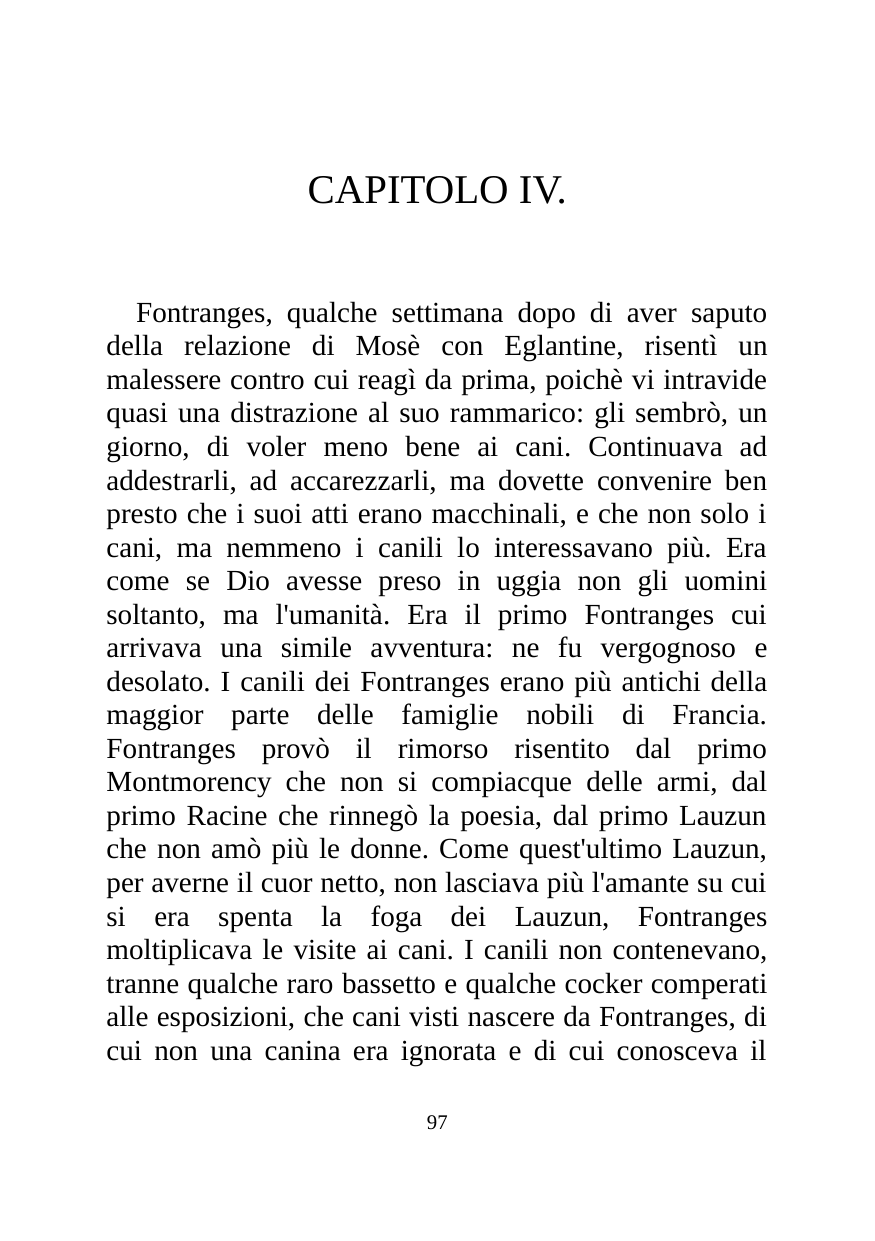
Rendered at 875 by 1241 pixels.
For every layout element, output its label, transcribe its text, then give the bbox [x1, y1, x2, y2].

subtitle CAPITOLO IV. [106, 165, 768, 212]
text Fontranges, qualche settimana dopo di aver saputo della relazione di Mosè con Eglantine, risentì un malessere contro cui reagì da prima, poichè vi intravide quasi una distrazione al suo rammarico: gli sembrò, un giorno, di voler meno bene ai cani. Continuava ad addestrarli, ad accarezzarli, ma dovette convenire ben presto che i suoi atti erano macchinali, e che non solo i cani, ma nemmeno i canili lo interessavano più. Era come se Dio avesse preso in uggia non gli uomini soltanto, ma l'umanità. Era il primo Fontranges cui arrivava una simile avventura: ne fu vergognoso e desolato. I canili dei Fontranges erano più antichi della maggior parte delle famiglie nobili di Francia. Fontranges provò il rimorso risentito dal primo Montmorency che non si compiacque delle armi, dal primo Racine che rinnegò la poesia, dal primo Lauzun che non amò più le donne. Come quest'ultimo Lauzun, per averne il cuor netto, non lasciava più l'amante su cui si era spenta la foga dei Lauzun, Fontranges moltiplicava le visite ai cani. I canili non contenevano, tranne qualche raro bassetto e qualche cocker comperati alle esposizioni, che cani visti nascere da Fontranges, di cui non una canina era ignorata e di cui conosceva il [106, 295, 768, 1066]
